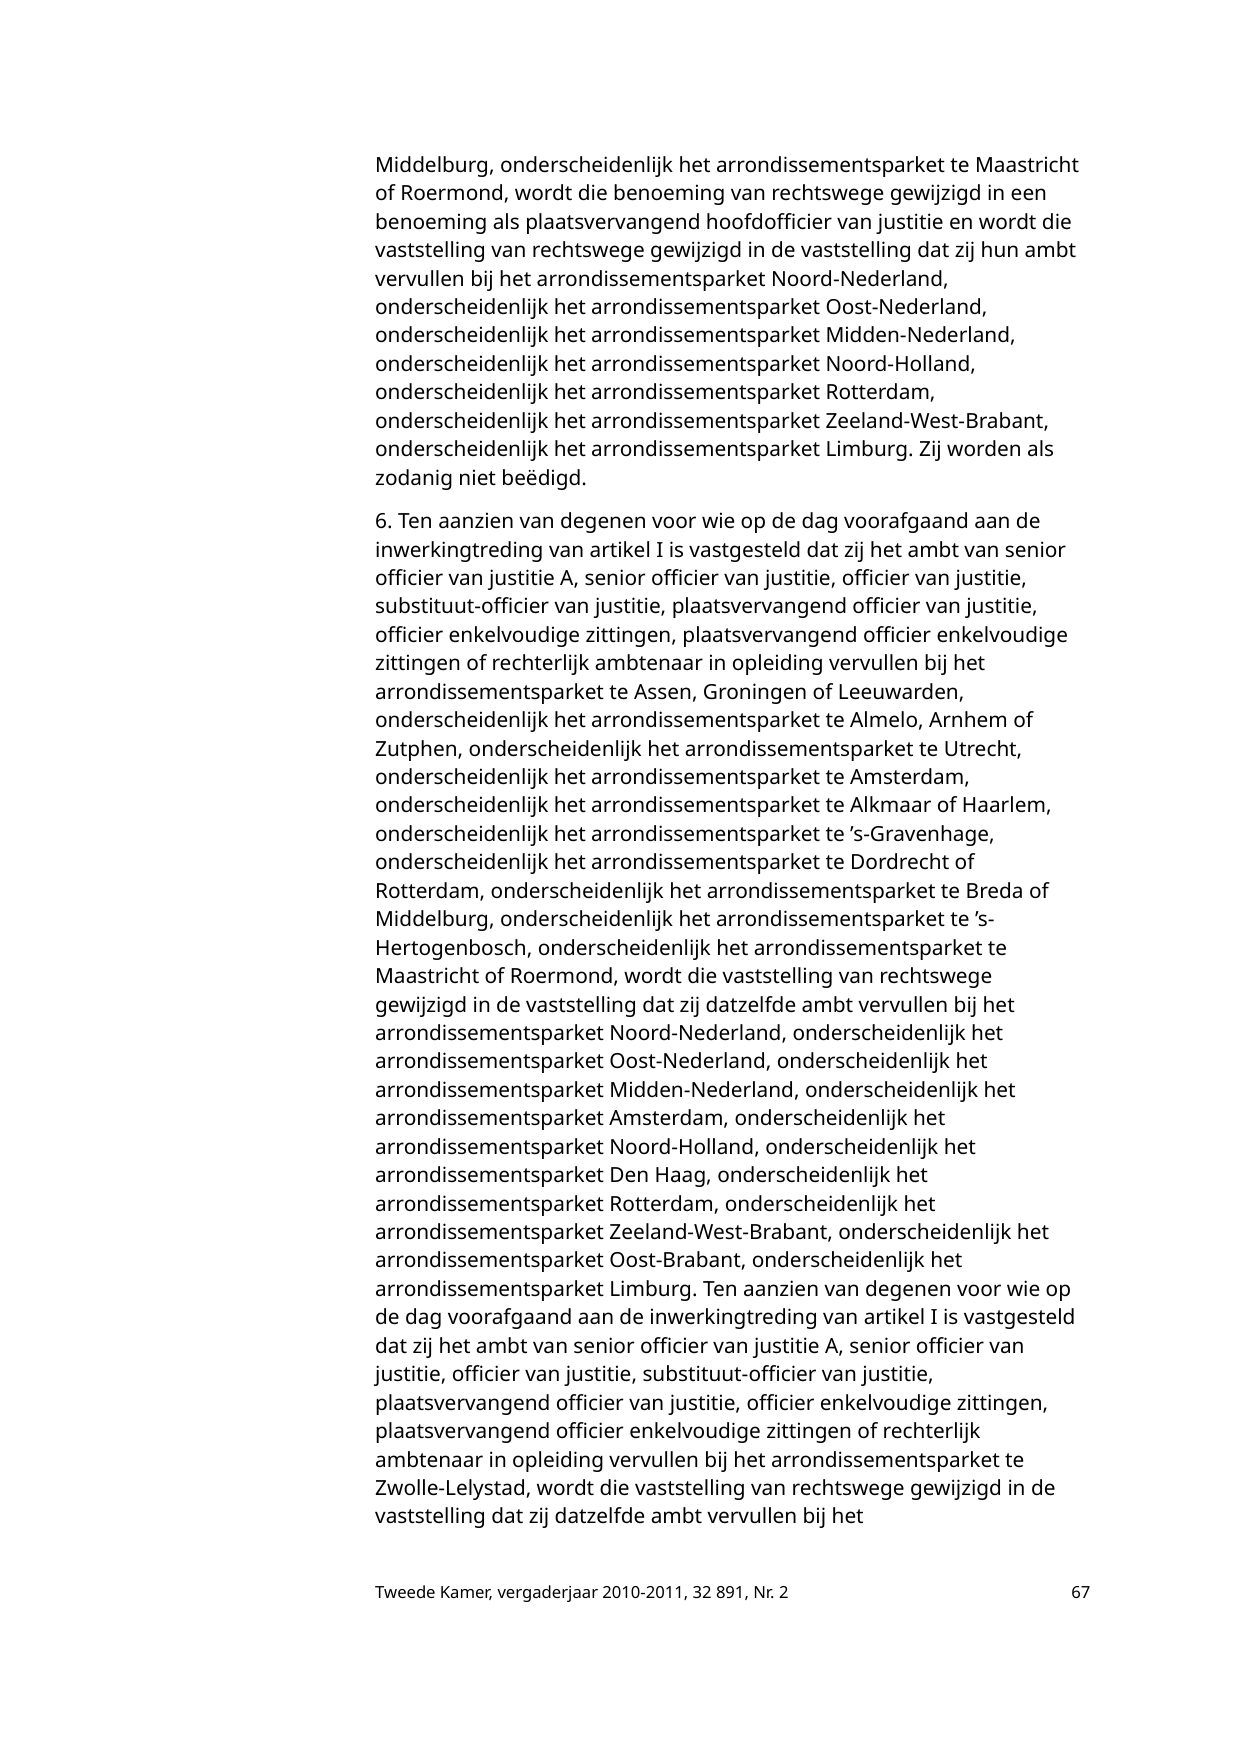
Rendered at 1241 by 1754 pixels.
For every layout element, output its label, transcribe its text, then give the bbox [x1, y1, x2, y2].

text 6. Ten aanzien van degenen voor wie op de dag voorafgaand aan de inwerkingtreding van artikel I is vastgesteld dat zij het ambt van senior officier van justitie A, senior officier van justitie, officier van justitie, substituut-officier van justitie, plaatsvervangend officier van justitie, officier enkelvoudige zittingen, plaatsvervangend officier enkelvoudige zittingen of rechterlijk ambtenaar in opleiding vervullen bij het arrondissementsparket te Assen, Groningen of Leeuwarden, onderscheidenlijk het arrondissementsparket te Almelo, Arnhem of Zutphen, onderscheidenlijk het arrondissementsparket te Utrecht, onderscheidenlijk het arrondissementsparket te Amsterdam, onderscheidenlijk het arrondissementsparket te Alkmaar of Haarlem, onderscheidenlijk het arrondissementsparket te ’s-Gravenhage, onderscheidenlijk het arrondissementsparket te Dordrecht of Rotterdam, onderscheidenlijk het arrondissementsparket te Breda of Middelburg, onderscheidenlijk het arrondissementsparket te ’s-Hertogenbosch, onderscheidenlijk het arrondissementsparket te Maastricht of Roermond, wordt die vaststelling van rechtswege gewijzigd in de vaststelling dat zij datzelfde ambt vervullen bij het arrondissementsparket Noord-Nederland, onderscheidenlijk het arrondissementsparket Oost-Nederland, onderscheidenlijk het arrondissementsparket Midden-Nederland, onderscheidenlijk het arrondissementsparket Amsterdam, onderscheidenlijk het arrondissementsparket Noord-Holland, onderscheidenlijk het arrondissementsparket Den Haag, onderscheidenlijk het arrondissementsparket Rotterdam, onderscheidenlijk het arrondissementsparket Zeeland-West-Brabant, onderscheidenlijk het arrondissementsparket Oost-Brabant, onderscheidenlijk het arrondissementsparket Limburg. Ten aanzien van degenen voor wie op de dag voorafgaand aan de inwerkingtreding van artikel I is vastgesteld dat zij het ambt van senior officier van justitie A, senior officier van justitie, officier van justitie, substituut-officier van justitie, plaatsvervangend officier van justitie, officier enkelvoudige zittingen, plaatsvervangend officier enkelvoudige zittingen of rechterlijk ambtenaar in opleiding vervullen bij het arrondissementsparket te Zwolle-Lelystad, wordt die vaststelling van rechtswege gewijzigd in de vaststelling dat zij datzelfde ambt vervullen bij het [375, 506, 1090, 1530]
text Middelburg, onderscheidenlijk het arrondissementsparket te Maastricht of Roermond, wordt die benoeming van rechtswege gewijzigd in een benoeming als plaatsvervangend hoofdofficier van justitie en wordt die vaststelling van rechtswege gewijzigd in de vaststelling dat zij hun ambt vervullen bij het arrondissementsparket Noord-Nederland, onderscheidenlijk het arrondissementsparket Oost-Nederland, onderscheidenlijk het arrondissementsparket Midden-Nederland, onderscheidenlijk het arrondissementsparket Noord-Holland, onderscheidenlijk het arrondissementsparket Rotterdam, onderscheidenlijk het arrondissementsparket Zeeland-West-Brabant, onderscheidenlijk het arrondissementsparket Limburg. Zij worden als zodanig niet beëdigd. [375, 150, 1090, 491]
